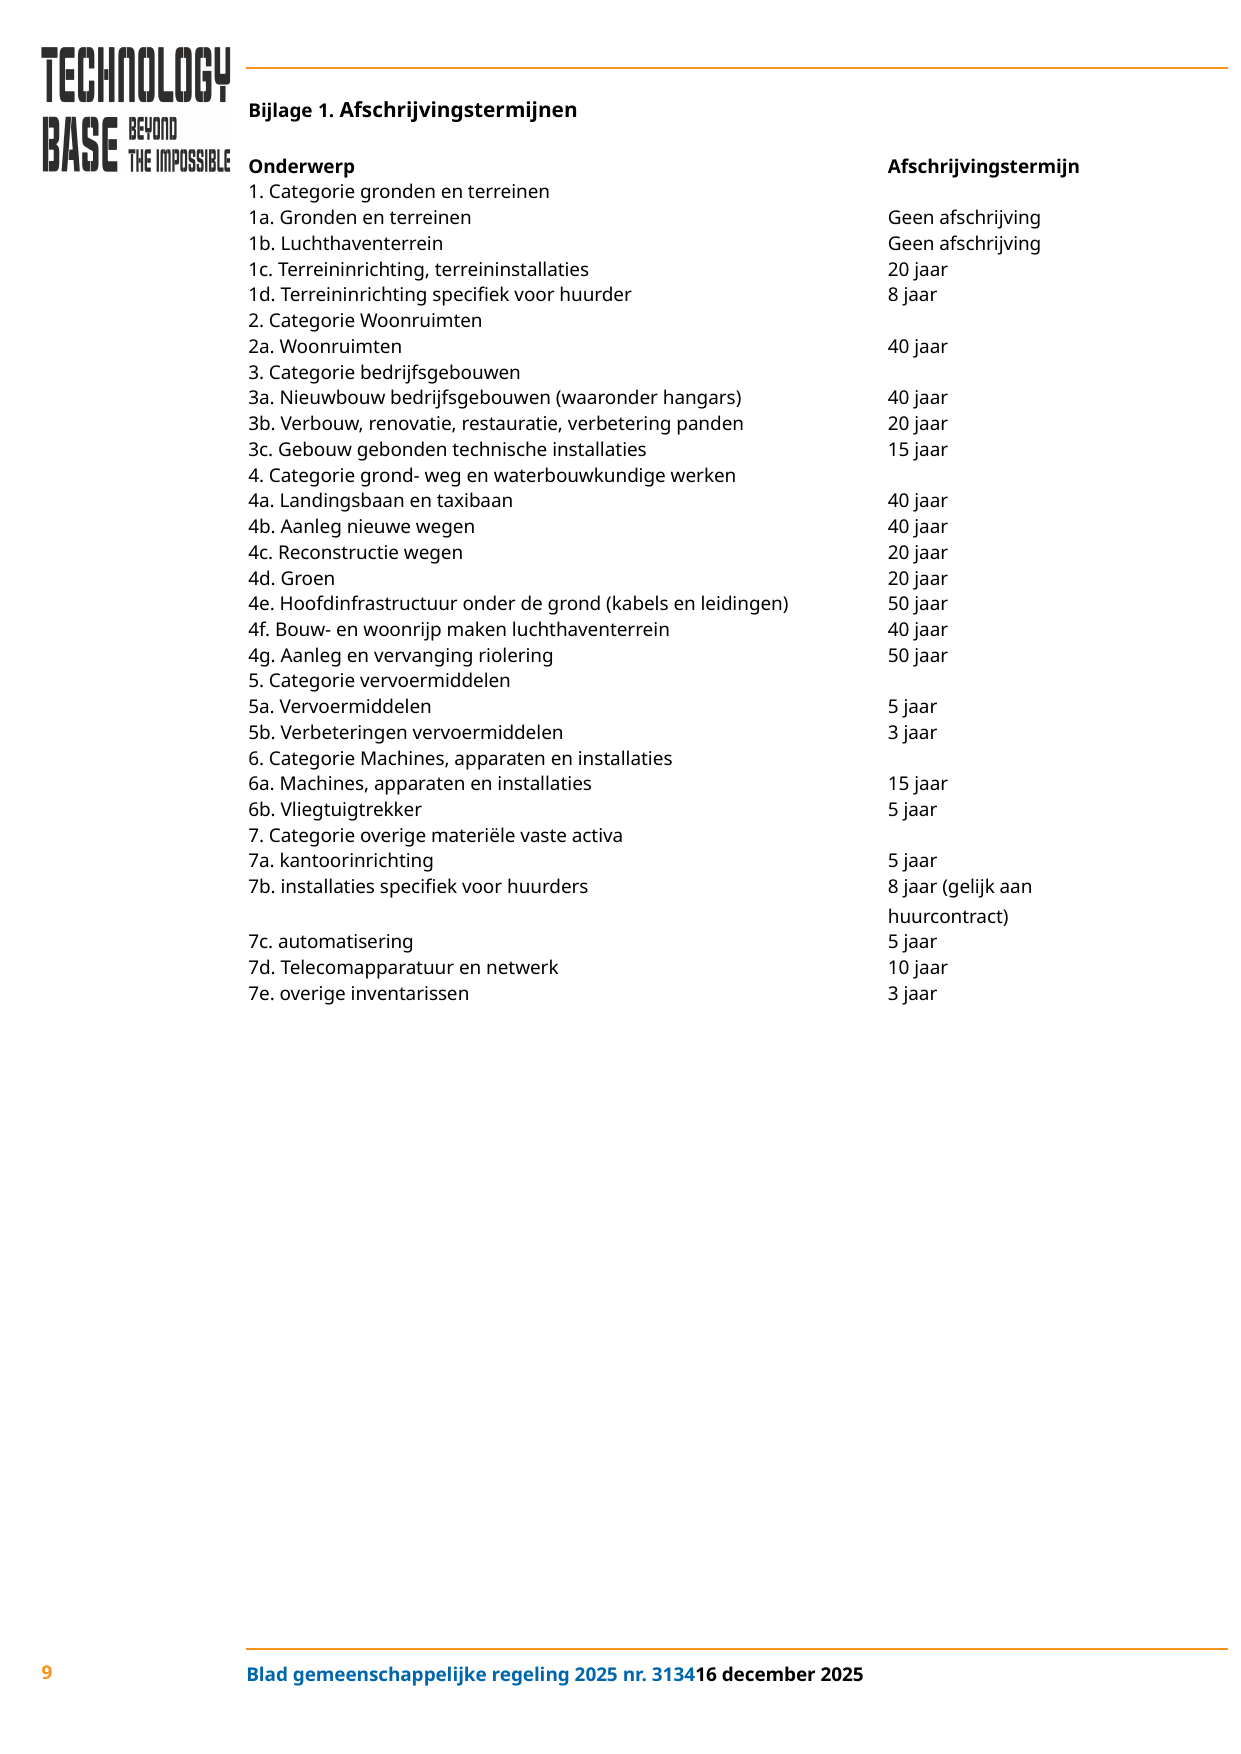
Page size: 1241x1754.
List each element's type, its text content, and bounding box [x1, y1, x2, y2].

table_cell 4f. Bouw- en woonrijp maken luchthaventerrein [248, 616, 888, 642]
table_cell 2a. Woonruimten [248, 333, 888, 359]
table_cell 20 jaar [888, 539, 1152, 565]
table_cell 3c. Gebouw gebonden technische installaties [248, 436, 888, 462]
table_cell 6b. Vliegtuigtrekker [248, 796, 888, 822]
table_cell 3 jaar [888, 719, 1152, 745]
table_cell 4d. Groen [248, 565, 888, 590]
table_cell 4c. Reconstructie wegen [248, 539, 888, 565]
table_cell 7a. kantoorinrichting [248, 848, 888, 873]
table_cell 1. Categorie gronden en terreinen [248, 179, 1152, 204]
table_cell 3. Categorie bedrijfsgebouwen [248, 359, 1152, 384]
table_cell 3b. Verbouw, renovatie, restauratie, verbetering panden [248, 410, 888, 436]
table_cell 40 jaar [888, 385, 1152, 410]
table_cell 1a. Gronden en terreinen [248, 205, 888, 230]
table_cell 20 jaar [888, 565, 1152, 590]
text Bijlage 1. Afschrijvingstermijnen [248, 95, 1152, 123]
table_cell 6a. Machines, apparaten en installaties [248, 771, 888, 796]
table_cell 4b. Aanleg nieuwe wegen [248, 513, 888, 539]
table_cell Geen afschrijving [888, 230, 1152, 256]
table_cell 7. Categorie overige materiële vaste activa [248, 822, 1152, 848]
table_cell 7c. automatisering [248, 929, 888, 954]
table_cell 8 jaar [888, 282, 1152, 307]
table_cell 50 jaar [888, 642, 1152, 668]
table_cell 1c. Terreininrichting, terreininstallaties [248, 256, 888, 282]
table_cell 5. Categorie vervoermiddelen [248, 668, 1152, 693]
table_cell 4e. Hoofdinfrastructuur onder de grond (kabels en leidingen) [248, 590, 888, 616]
table_cell 5 jaar [888, 929, 1152, 954]
table_header Afschrijvingstermijn [888, 153, 1152, 179]
table_cell 4g. Aanleg en vervanging riolering [248, 642, 888, 668]
table_cell 50 jaar [888, 590, 1152, 616]
table_cell 6. Categorie Machines, apparaten en installaties [248, 745, 1152, 771]
table_cell 1b. Luchthaventerrein [248, 230, 888, 256]
table_cell 2. Categorie Woonruimten [248, 308, 1152, 333]
table_cell 7d. Telecomapparatuur en netwerk [248, 955, 888, 980]
table_cell 3a. Nieuwbouw bedrijfsgebouwen (waaronder hangars) [248, 385, 888, 410]
table_cell 40 jaar [888, 513, 1152, 539]
table_cell 8 jaar (gelijk aan huurcontract) [888, 874, 1152, 929]
table_cell 40 jaar [888, 488, 1152, 513]
table_header Onderwerp [248, 153, 888, 179]
table_cell 5b. Verbeteringen vervoermiddelen [248, 719, 888, 745]
table_cell 15 jaar [888, 771, 1152, 796]
table_cell 15 jaar [888, 436, 1152, 462]
table_cell 3 jaar [888, 980, 1152, 1006]
table_cell 5a. Vervoermiddelen [248, 693, 888, 719]
table_cell 5 jaar [888, 693, 1152, 719]
table_cell Geen afschrijving [888, 205, 1152, 230]
picture [41, 47, 231, 172]
table_cell 40 jaar [888, 616, 1152, 642]
table_cell 4a. Landingsbaan en taxibaan [248, 488, 888, 513]
table_cell 1d. Terreininrichting specifiek voor huurder [248, 282, 888, 307]
table_cell 7e. overige inventarissen [248, 980, 888, 1006]
table_cell 40 jaar [888, 333, 1152, 359]
table_cell 10 jaar [888, 955, 1152, 980]
table_cell 5 jaar [888, 796, 1152, 822]
table_cell 7b. installaties specifiek voor huurders [248, 874, 888, 929]
table_cell 4. Categorie grond- weg en waterbouwkundige werken [248, 462, 1152, 487]
table_cell 20 jaar [888, 410, 1152, 436]
table_cell 5 jaar [888, 848, 1152, 873]
table_cell 20 jaar [888, 256, 1152, 282]
